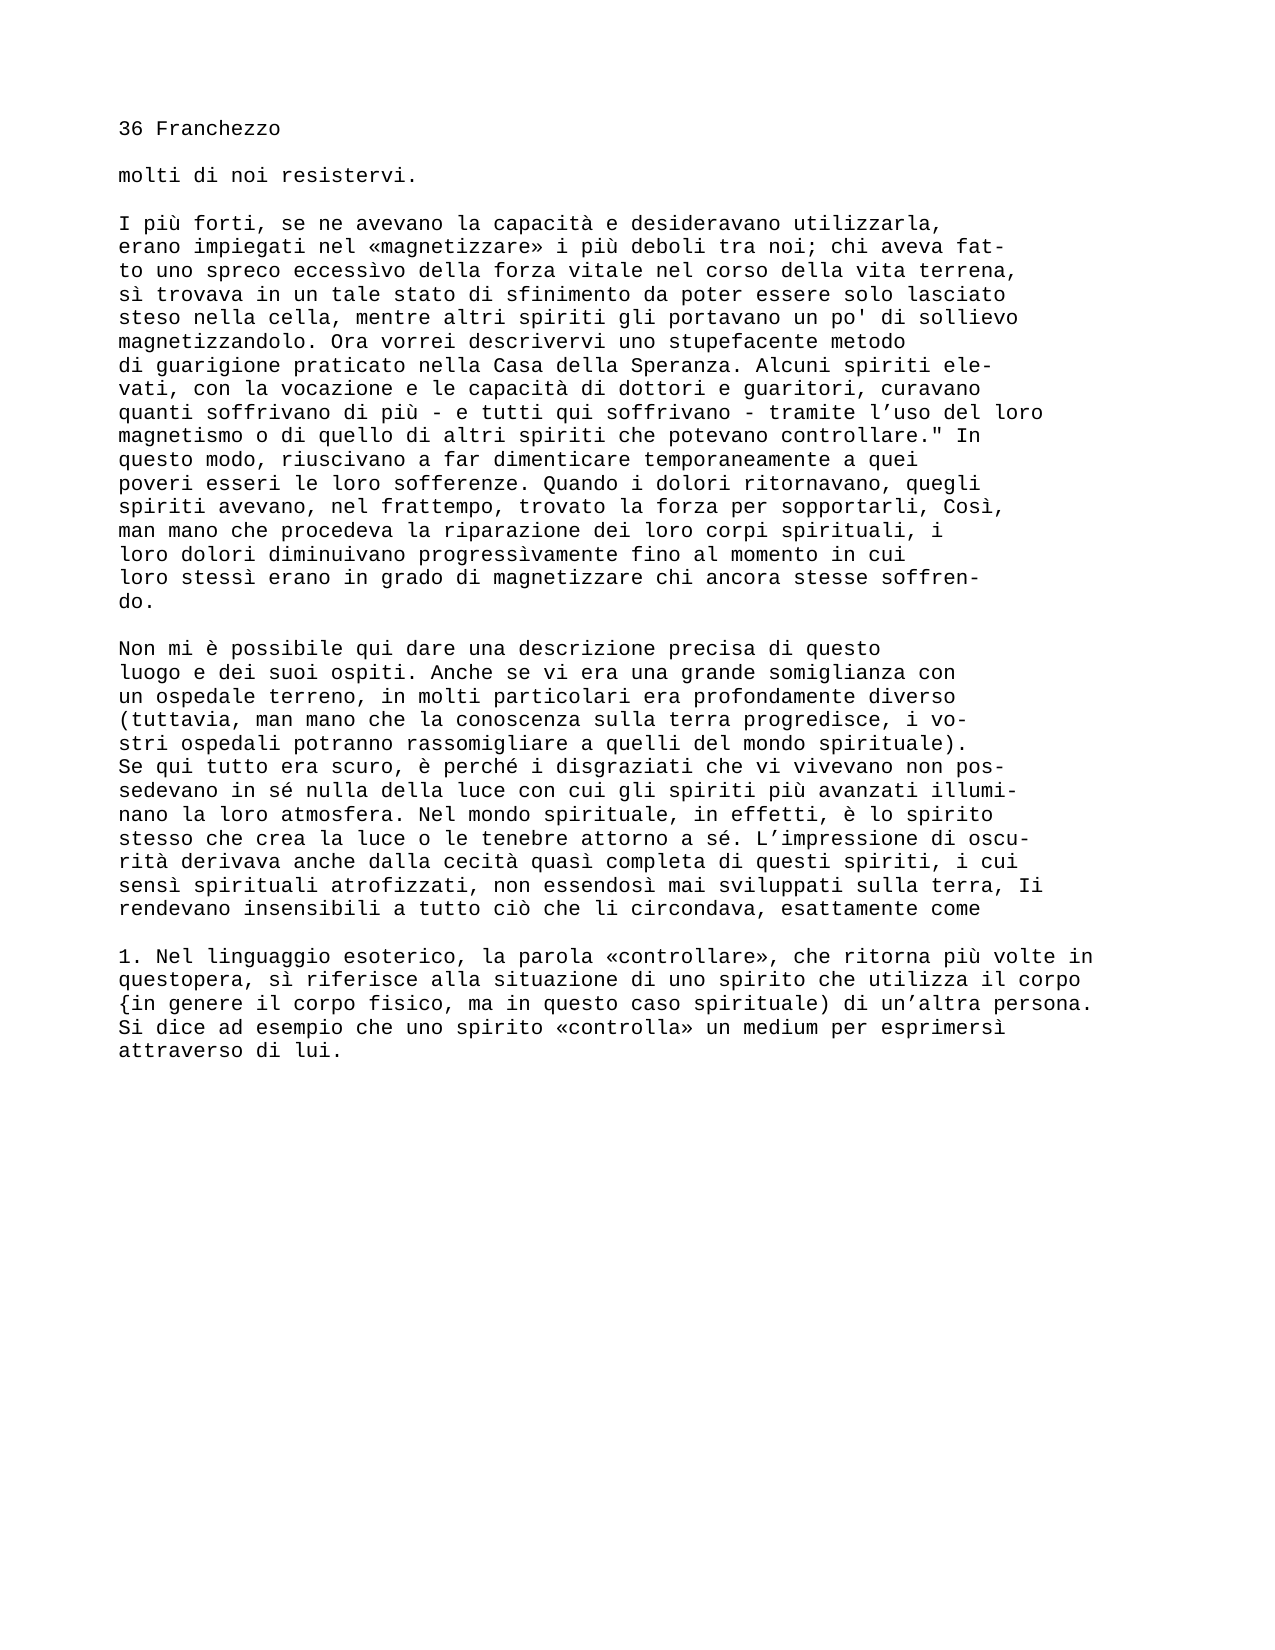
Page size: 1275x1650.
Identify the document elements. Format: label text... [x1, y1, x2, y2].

text rità derivava anche dalla cecità quasì completa di questi spiriti, i cui [118, 851, 1157, 875]
text Se qui tutto era scuro, è perché i disgraziati che vi vivevano non pos- [118, 757, 1157, 780]
text spiriti avevano, nel frattempo, trovato la forza per sopportarli, Così, [118, 496, 1157, 520]
text 1. Nel linguaggio esoterico, la parola «controllare», che ritorna più volte in [118, 946, 1157, 969]
text luogo e dei suoi ospiti. Anche se vi era una grande somiglianza con [118, 662, 1157, 686]
text sensì spirituali atrofizzati, non essendosì mai sviluppati sulla terra, Ii [118, 875, 1157, 898]
text {in genere il corpo fisico, ma in questo caso spirituale) di un’altra persona. [118, 993, 1157, 1017]
text poveri esseri le loro sofferenze. Quando i dolori ritornavano, quegli [118, 473, 1157, 496]
text to uno spreco eccessìvo della forza vitale nel corso della vita terrena, [118, 260, 1157, 284]
text loro stessì erano in grado di magnetizzare chi ancora stesse soffren- [118, 567, 1157, 591]
text molti di noi resistervi. [118, 165, 1157, 189]
text di guarigione praticato nella Casa della Speranza. Alcuni spiriti ele- [118, 354, 1157, 378]
text sedevano in sé nulla della luce con cui gli spiriti più avanzati illumi- [118, 780, 1157, 804]
text man mano che procedeva la riparazione dei loro corpi spirituali, i [118, 520, 1157, 544]
text magnetismo o di quello di altri spiriti che potevano controllare." In [118, 426, 1157, 449]
text attraverso di lui. [118, 1040, 1157, 1064]
text quanti soffrivano di più - e tutti qui soffrivano - tramite l’uso del loro [118, 402, 1157, 426]
text do. [118, 591, 1157, 615]
text I più forti, se ne avevano la capacità e desideravano utilizzarla, [118, 213, 1157, 236]
text stri ospedali potranno rassomigliare a quelli del mondo spirituale). [118, 733, 1157, 757]
text questo modo, riuscivano a far dimenticare temporaneamente a quei [118, 449, 1157, 473]
text questopera, sì riferisce alla situazione di uno spirito che utilizza il corpo [118, 969, 1157, 993]
text vati, con la vocazione e le capacità di dottori e guaritori, curavano [118, 378, 1157, 402]
text 36 Franchezzo [118, 118, 1157, 142]
text steso nella cella, mentre altri spiriti gli portavano un po' di sollievo [118, 307, 1157, 331]
text stesso che crea la luce o le tenebre attorno a sé. L’impressione di oscu- [118, 827, 1157, 851]
text Si dice ad esempio che uno spirito «controlla» un medium per esprimersì [118, 1017, 1157, 1040]
text loro dolori diminuivano progressìvamente fino al momento in cui [118, 544, 1157, 567]
text rendevano insensibili a tutto ciò che li circondava, esattamente come [118, 898, 1157, 922]
text nano la loro atmosfera. Nel mondo spirituale, in effetti, è lo spirito [118, 804, 1157, 827]
text Non mi è possibile qui dare una descrizione precisa di questo [118, 638, 1157, 662]
text (tuttavia, man mano che la conoscenza sulla terra progredisce, i vo- [118, 709, 1157, 733]
text magnetizzandolo. Ora vorrei descrivervi uno stupefacente metodo [118, 331, 1157, 354]
text un ospedale terreno, in molti particolari era profondamente diverso [118, 686, 1157, 709]
text erano impiegati nel «magnetizzare» i più deboli tra noi; chi aveva fat- [118, 236, 1157, 260]
text sì trovava in un tale stato di sfinimento da poter essere solo lasciato [118, 284, 1157, 307]
